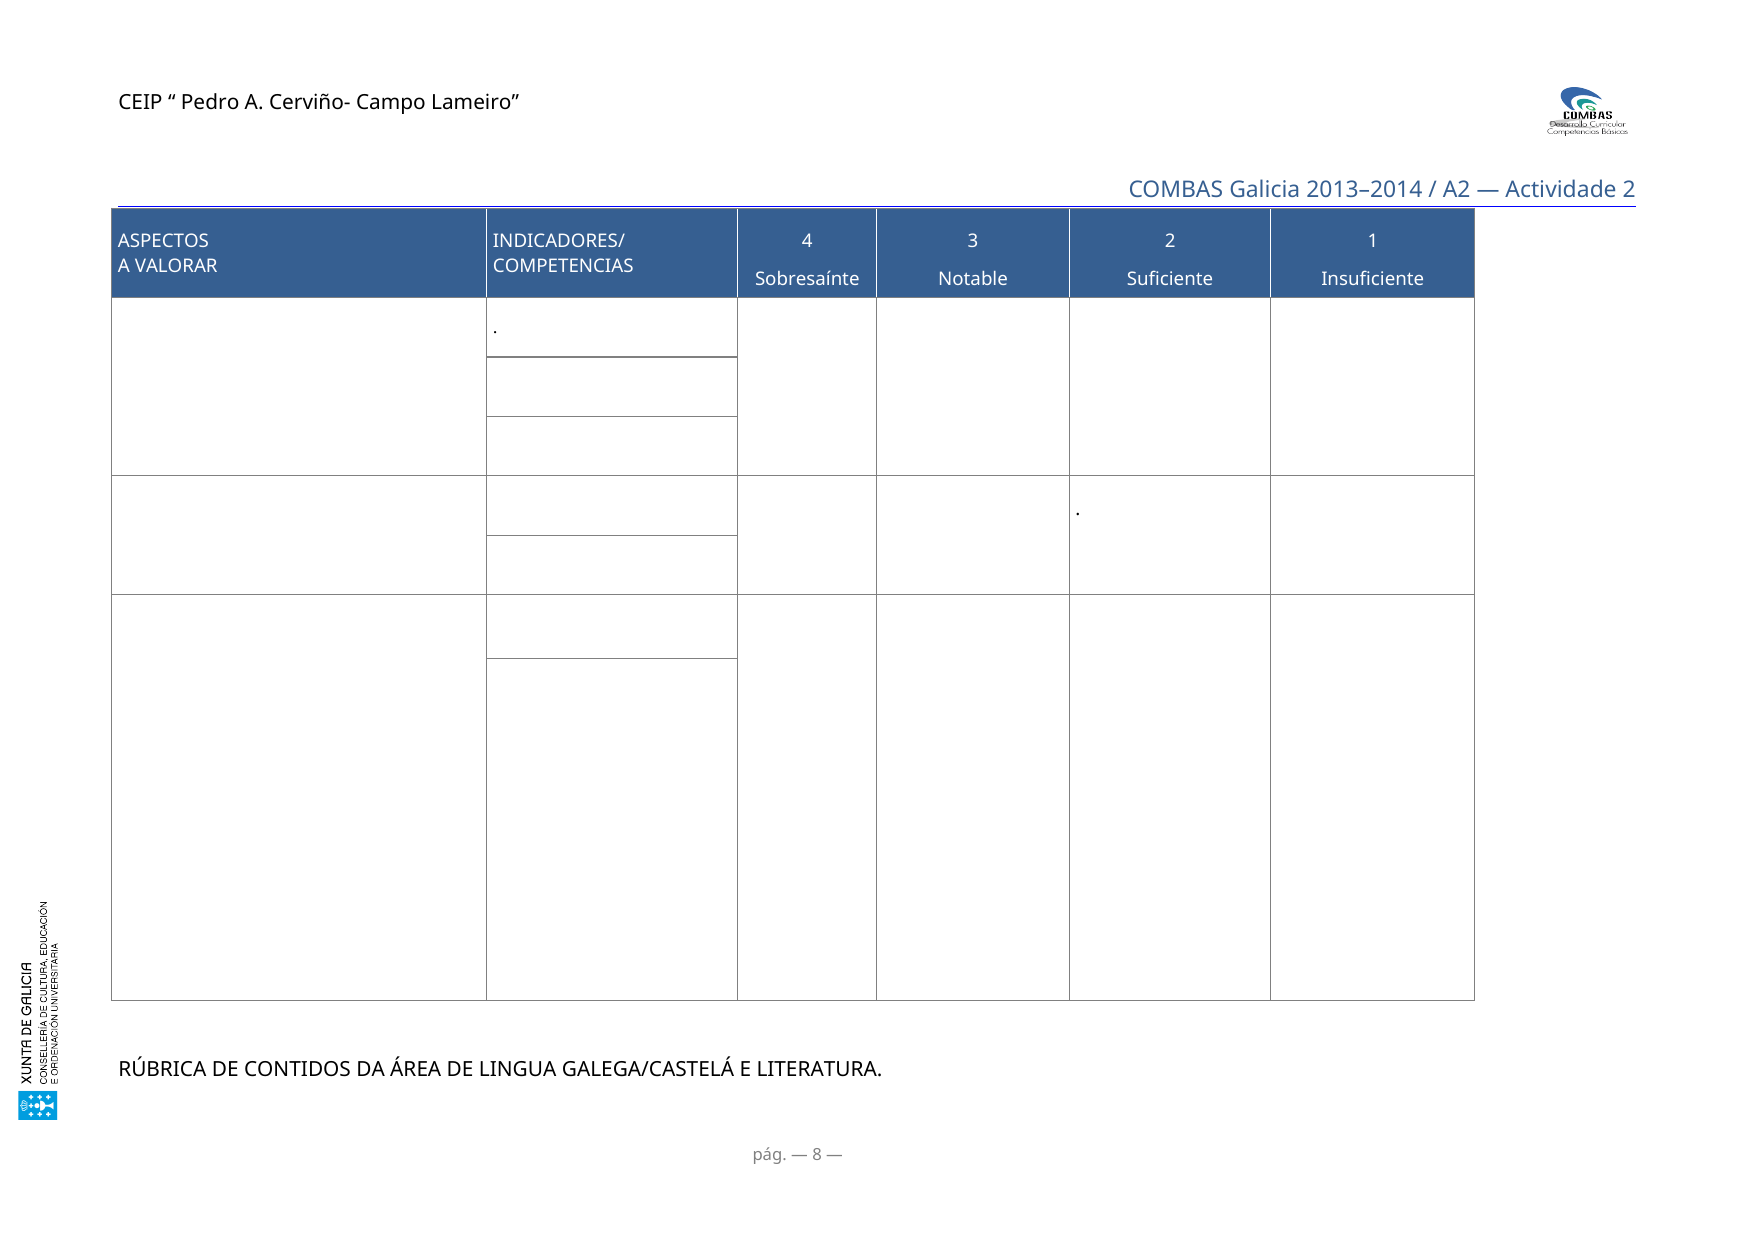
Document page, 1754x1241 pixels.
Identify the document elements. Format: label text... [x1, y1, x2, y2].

table_header 1 Insuficiente [1271, 209, 1474, 297]
table_cell [487, 417, 737, 475]
table_cell [487, 536, 737, 594]
table_cell . [1070, 476, 1270, 594]
table_cell [487, 358, 737, 416]
table_cell [112, 298, 486, 475]
table_cell [487, 659, 737, 1000]
text RÚBRICA DE CONTIDOS DA ÁREA DE LINGUA GALEGA/CASTELÁ E LITERATURA. [118, 1054, 1636, 1083]
table_cell [738, 595, 876, 1000]
picture [18, 902, 58, 1090]
table_cell [1271, 298, 1474, 475]
picture [1547, 87, 1628, 136]
table_cell [1070, 595, 1270, 1000]
table_cell [877, 595, 1069, 1000]
table_header 4 Sobresaínte [738, 209, 876, 297]
table_cell [738, 476, 876, 594]
table_cell [1271, 595, 1474, 1000]
picture [35, 1102, 53, 1110]
table_cell [1070, 298, 1270, 475]
table_cell [487, 595, 737, 658]
table_cell [738, 298, 876, 475]
table_cell [112, 476, 486, 594]
table_cell [112, 595, 486, 1000]
table_cell [877, 298, 1069, 475]
table_header 3 Notable [877, 209, 1069, 297]
table_cell [877, 476, 1069, 594]
table_cell [1271, 476, 1474, 594]
table_header INDICADORES/ COMPETENCIAS [487, 209, 737, 297]
table_cell [487, 476, 737, 535]
table_cell . [487, 298, 737, 356]
table_header 2 Suficiente [1070, 209, 1270, 297]
table_header ASPECTOS A VALORAR [112, 209, 486, 297]
